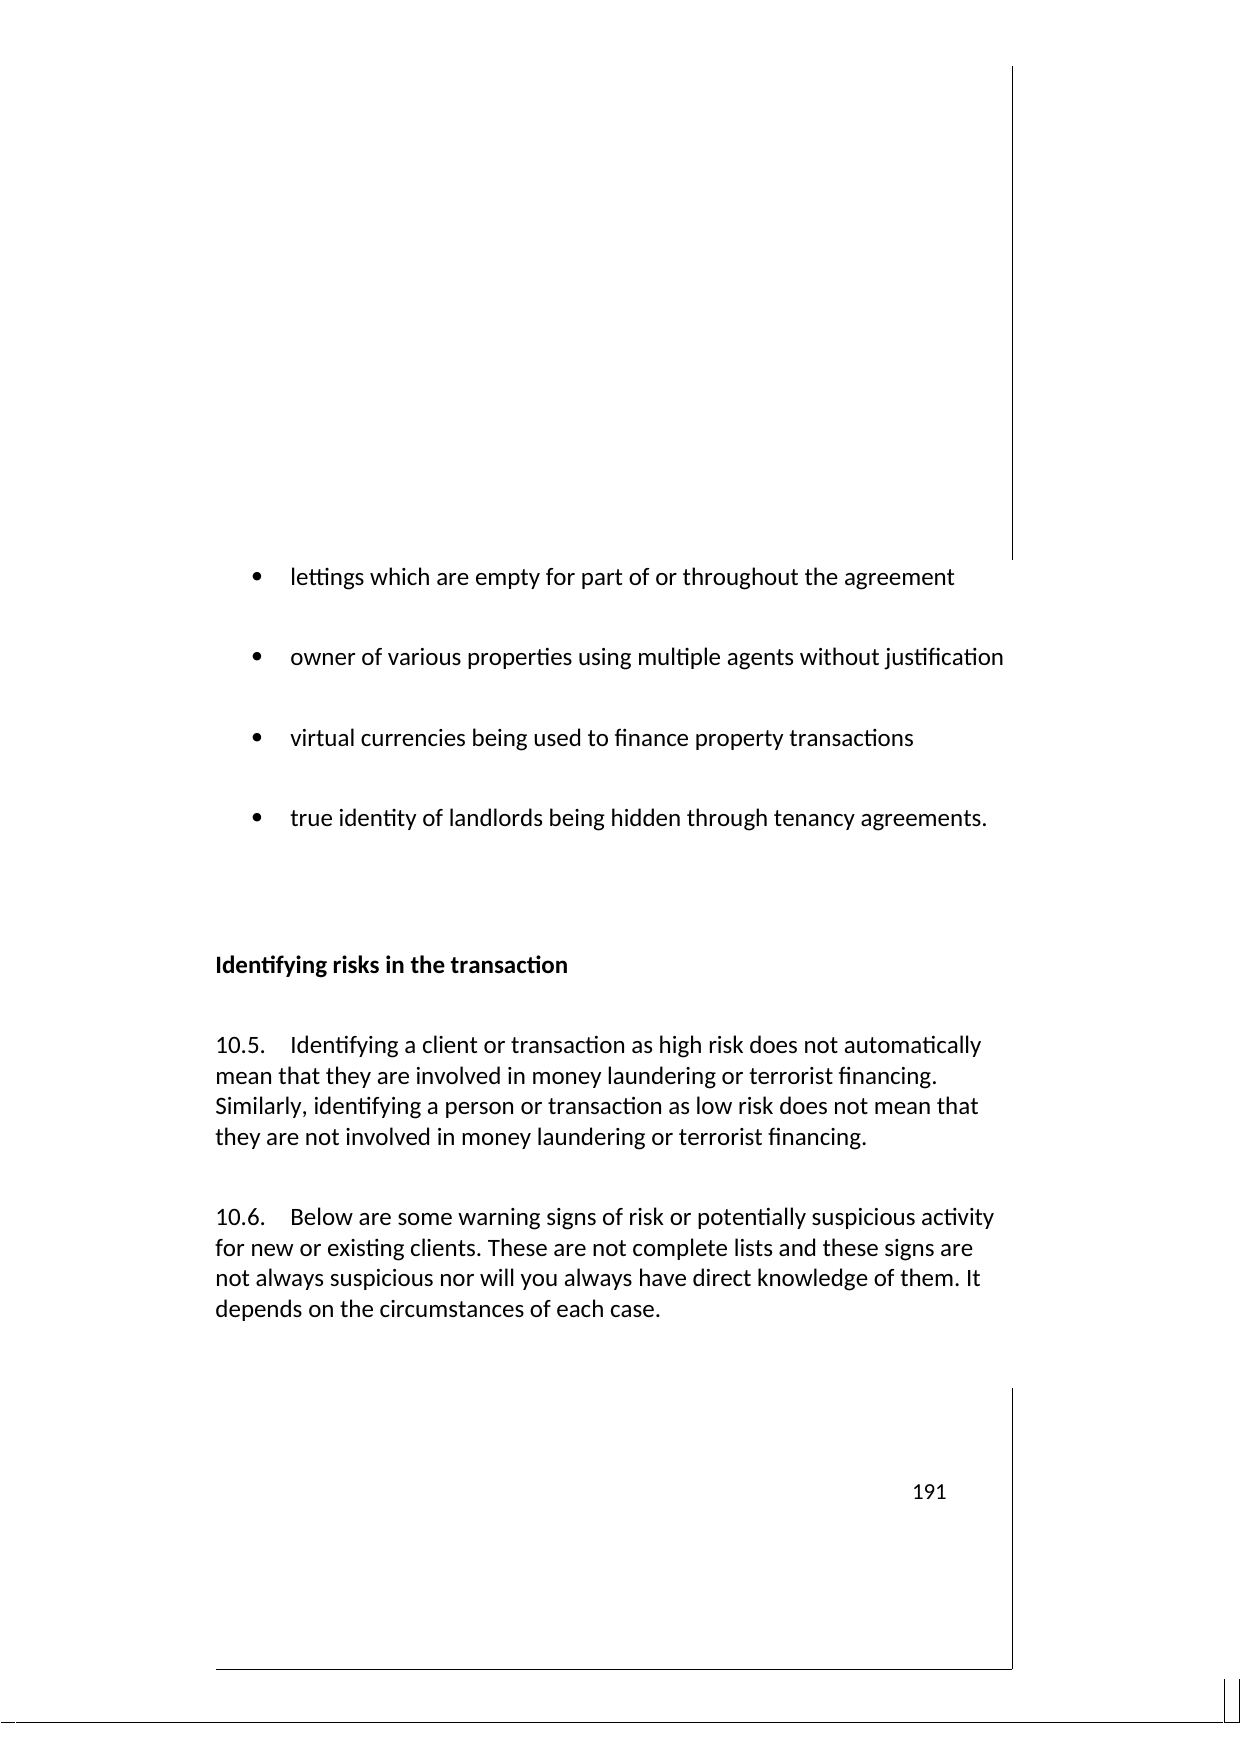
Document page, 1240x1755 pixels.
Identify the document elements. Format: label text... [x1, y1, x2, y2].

list Below are some warning signs of risk or potentially suspicious activity for new or existing clients. These are not complete lists and these signs are not always suspicious nor will you always have direct knowledge of them. It depends on the circumstances of each case. [215, 1202, 1012, 1324]
list owner of various properties using multiple agents without justification [253, 641, 1012, 672]
list lettings which are empty for part of or throughout the agreement [253, 561, 1012, 591]
subtitle Identifying risks in the transaction [215, 949, 1012, 979]
list true identity of landlords being hidden through tenancy agreements. [253, 802, 1012, 833]
list virtual currencies being used to finance property transactions [253, 722, 1012, 752]
list Identifying a client or transaction as high risk does not automatically mean that they are involved in money laundering or terrorist financing. Similarly, identifying a person or transaction as low risk does not mean that they are not involved in money laundering or terrorist financing. [215, 1029, 1012, 1152]
